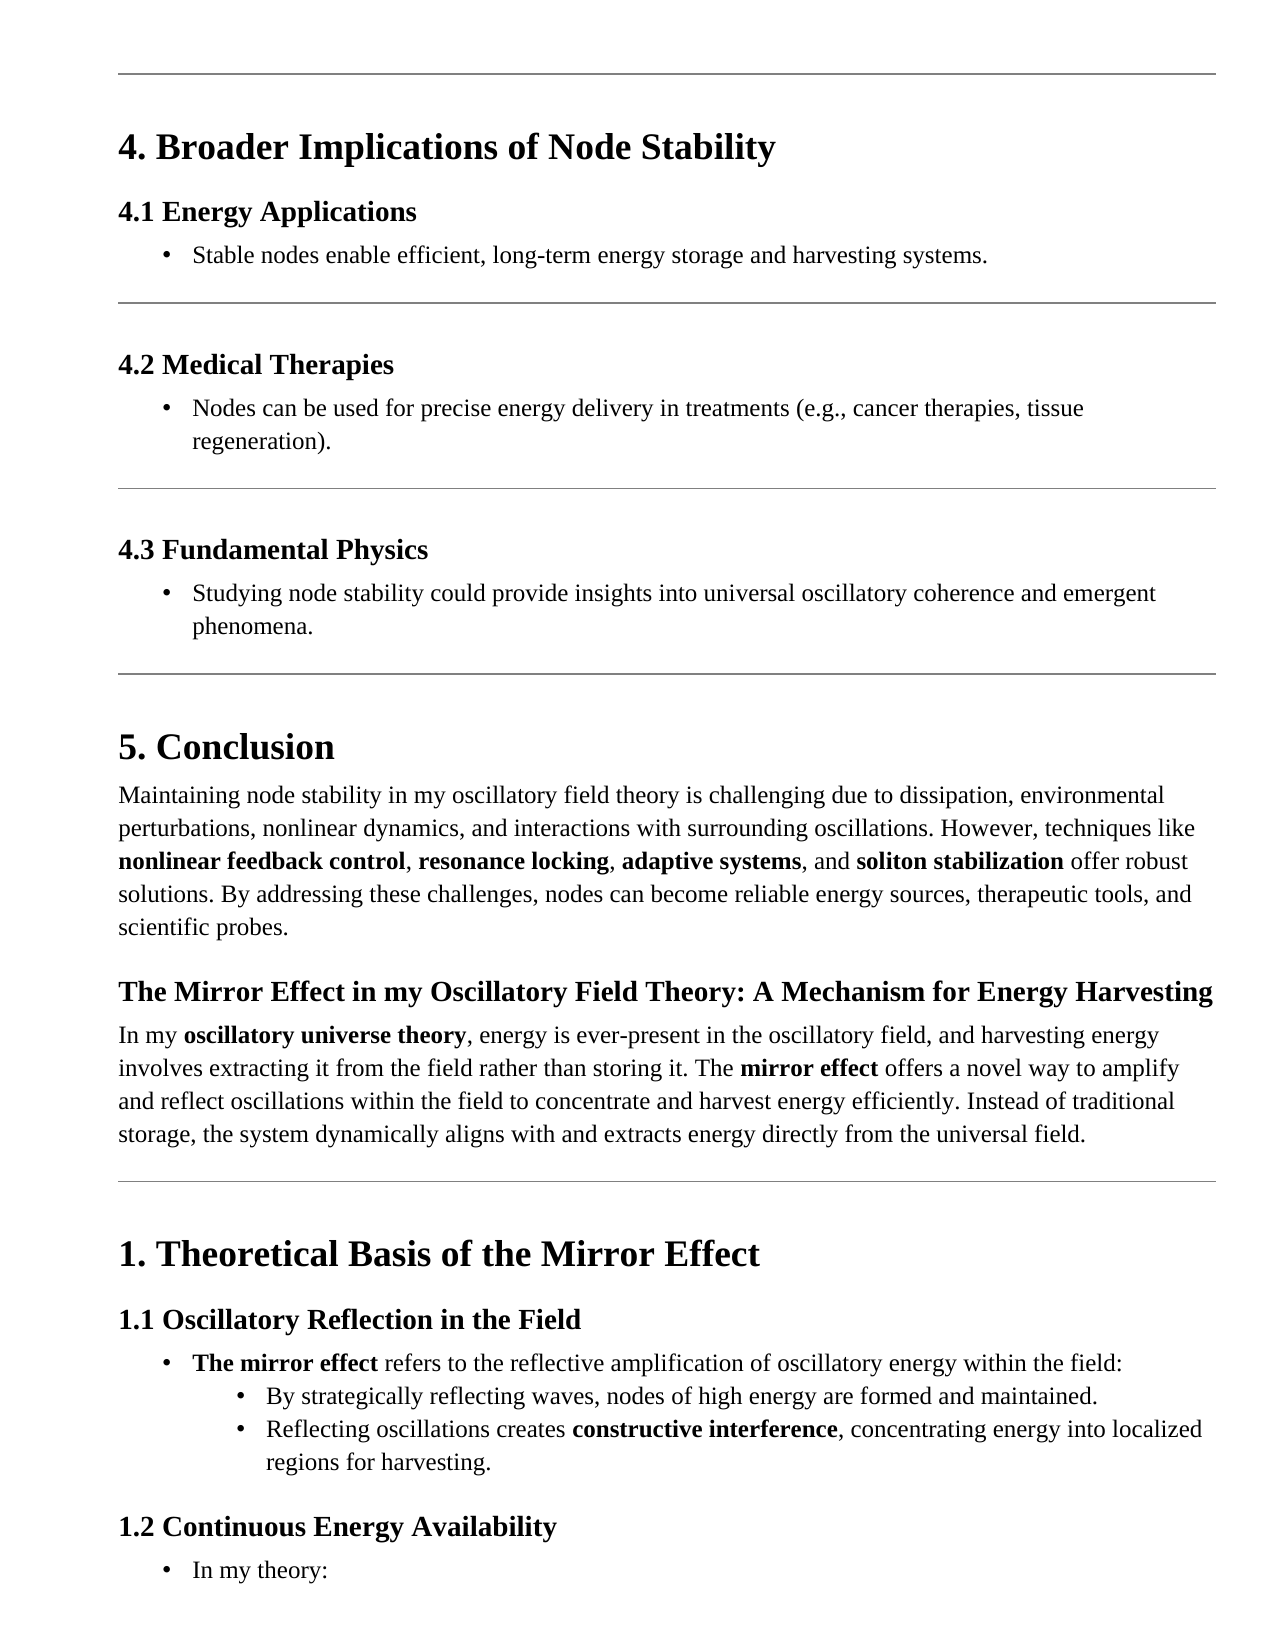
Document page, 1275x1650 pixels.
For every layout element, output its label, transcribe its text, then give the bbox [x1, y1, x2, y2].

subtitle 5. Conclusion [118, 724, 1216, 767]
subtitle 1. Theoretical Basis of the Mirror Effect [118, 1232, 1216, 1275]
subtitle 1.2 Continuous Energy Availability [118, 1509, 1216, 1543]
list In my theory: [162, 1555, 1216, 1584]
list Reflecting oscillations creates constructive interference, concentrating energy into localized regions for harvesting. [236, 1414, 1216, 1476]
subtitle 4. Broader Implications of Node Stability [118, 124, 1216, 167]
list Studying node stability could provide insights into universal oscillatory coherence and emergent phenomena. [162, 578, 1216, 640]
list The mirror effect refers to the reflective amplification of oscillatory energy within the field: [162, 1348, 1216, 1377]
list Stable nodes enable efficient, long-term energy storage and harvesting systems. [162, 240, 1216, 269]
list By strategically reflecting waves, nodes of high energy are formed and maintained. [236, 1381, 1216, 1410]
subtitle 4.3 Fundamental Physics [118, 532, 1216, 566]
subtitle 4.2 Medical Therapies [118, 347, 1216, 380]
list Nodes can be used for precise energy delivery in treatments (e.g., cancer therapies, tissue regeneration). [162, 393, 1216, 455]
text Maintaining node stability in my oscillatory field theory is challenging due to dissipation, environmental perturbations, nonlinear dynamics, and interactions with surrounding oscillations. However, techniques like nonlinear feedback control, resonance locking, adaptive systems, and soliton stabilization offer robust solutions. By addressing these challenges, nodes can become reliable energy sources, therapeutic tools, and scientific probes. [118, 780, 1216, 941]
subtitle The Mirror Effect in my Oscillatory Field Theory: A Mechanism for Energy Harvesting [118, 974, 1216, 1008]
subtitle 4.1 Energy Applications [118, 194, 1216, 228]
subtitle 1.1 Oscillatory Reflection in the Field [118, 1302, 1216, 1336]
text In my oscillatory universe theory, energy is ever-present in the oscillatory field, and harvesting energy involves extracting it from the field rather than storing it. The mirror effect offers a novel way to amplify and reflect oscillations within the field to concentrate and harvest energy efficiently. Instead of traditional storage, the system dynamically aligns with and extracts energy directly from the universal field. [118, 1020, 1216, 1148]
